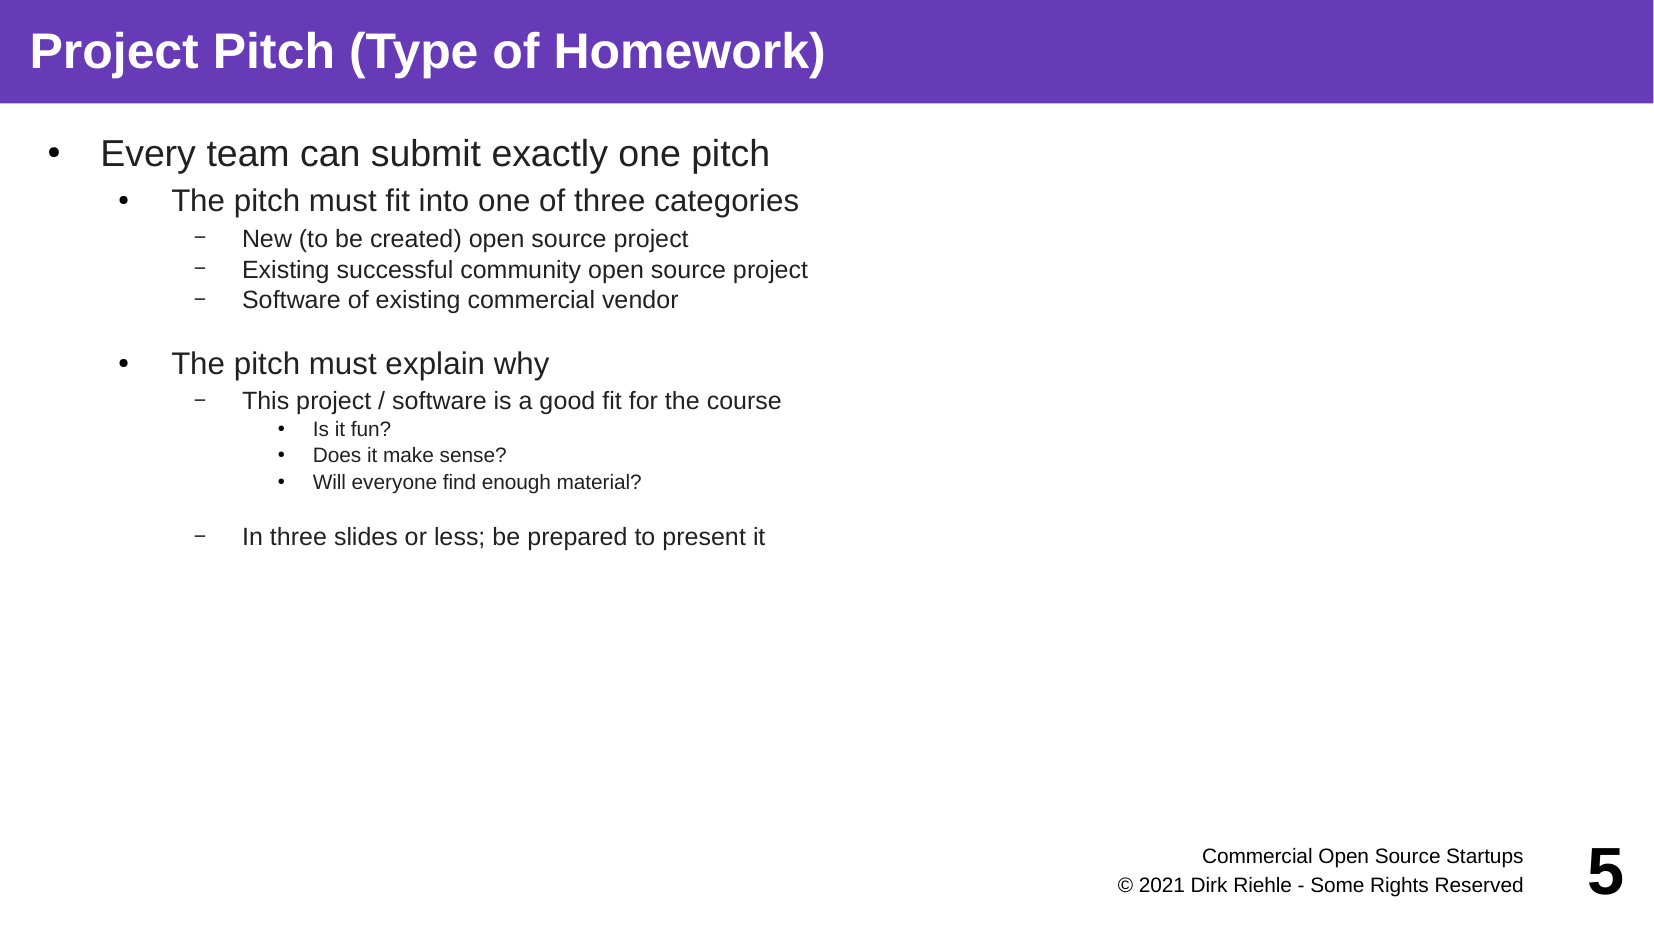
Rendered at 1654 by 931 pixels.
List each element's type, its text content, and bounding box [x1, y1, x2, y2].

title Project Pitch (Type of Homework) [0, 0, 1654, 104]
list Every team can submit exactly one pitch The pitch must fit into one of three categories New (to be created) open source project Existing successful community open source project Software of existing commercial vendor The pitch must explain why This project / software is a good fit for the course Is it fun? Does it make sense? Will everyone find enough material? In three slides or less; be prepared to present it [29, 132, 1625, 813]
